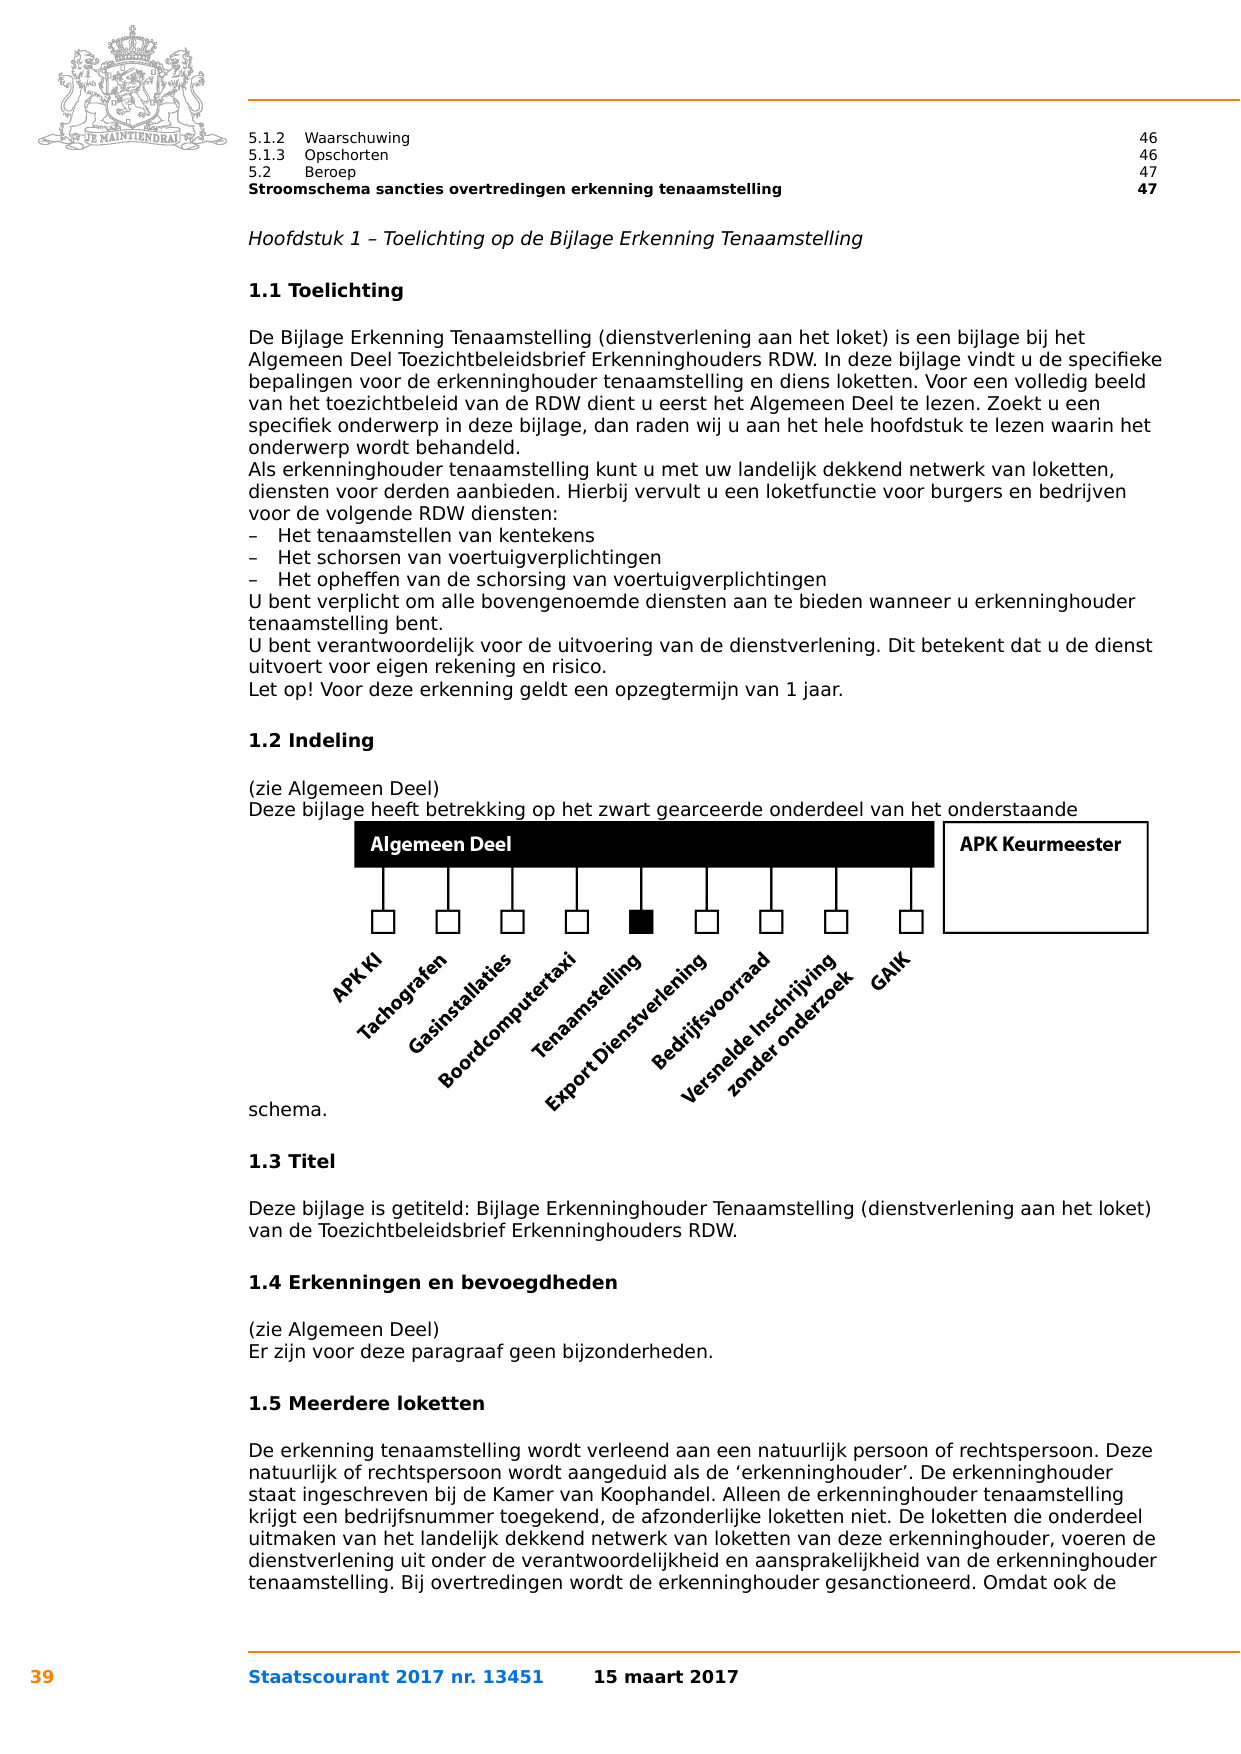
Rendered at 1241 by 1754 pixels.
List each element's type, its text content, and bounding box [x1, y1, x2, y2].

text – Het opheffen van de schorsing van voertuigverplichtingen [248, 568, 1163, 591]
text U bent verantwoordelijk voor de uitvoering van de dienstverlening. Dit betekent dat u de dienst uitvoert voor eigen rekening en risico. [248, 634, 1163, 678]
subtitle 1.5 Meerdere loketten [248, 1393, 1163, 1415]
text (zie Algemeen Deel) [248, 777, 1163, 799]
table_cell 5.1.3 [248, 147, 298, 164]
picture [327, 821, 1149, 1117]
table_cell 5.2 [248, 164, 298, 181]
subtitle 1.1 Toelichting [248, 280, 1163, 302]
table_cell 5.1.2 [248, 130, 298, 147]
subtitle 1.3 Titel [248, 1151, 1163, 1173]
table_cell 47 [1050, 181, 1163, 198]
text Deze bijlage is getiteld: Bijlage Erkenninghouder Tenaamstelling (dienstverlening aan het loket) van de Toezichtbeleidsbrief Erkenninghouders RDW. [248, 1198, 1163, 1242]
subtitle 1.2 Indeling [248, 730, 1163, 752]
table_cell Beroep [298, 164, 1049, 181]
table_cell Opschorten [298, 147, 1049, 164]
subtitle Hoofdstuk 1 – Toelichting op de Bijlage Erkenning Tenaamstelling [248, 228, 1163, 250]
table_cell Waarschuwing [298, 130, 1049, 147]
table_cell 46 [1050, 147, 1163, 164]
text Let op! Voor deze erkenning geldt een opzegtermijn van 1 jaar. [248, 678, 1163, 700]
table_cell 47 [1050, 164, 1163, 181]
text Als erkenninghouder tenaamstelling kunt u met uw landelijk dekkend netwerk van loketten, diensten voor derden aanbieden. Hierbij vervult u een loketfunctie voor burgers en bedrijven voor de volgende RDW diensten: [248, 459, 1163, 524]
text – Het schorsen van voertuigverplichtingen [248, 547, 1163, 568]
text (zie Algemeen Deel) [248, 1319, 1163, 1341]
text Deze bijlage heeft betrekking op het zwart gearceerde onderdeel van het onderstaande schema. [248, 799, 1163, 1121]
table_cell 46 [1050, 130, 1163, 147]
text Er zijn voor deze paragraaf geen bijzonderheden. [248, 1341, 1163, 1363]
text De Bijlage Erkenning Tenaamstelling (dienstverlening aan het loket) is een bijlage bij het Algemeen Deel Toezichtbeleidsbrief Erkenninghouders RDW. In deze bijlage vindt u de specifieke bepalingen voor de erkenninghouder tenaamstelling en diens loketten. Voor een volledig beeld van het toezichtbeleid van de RDW dient u eerst het Algemeen Deel te lezen. Zoekt u een specifiek onderwerp in deze bijlage, dan raden wij u aan het hele hoofdstuk te lezen waarin het onderwerp wordt behandeld. [248, 327, 1163, 459]
subtitle 1.4 Erkenningen en bevoegdheden [248, 1272, 1163, 1294]
text – Het tenaamstellen van kentekens [248, 524, 1163, 547]
text De erkenning tenaamstelling wordt verleend aan een natuurlijk persoon of rechtspersoon. Deze natuurlijk of rechtspersoon wordt aangeduid als de ‘erkenninghouder’. De erkenninghouder staat ingeschreven bij de Kamer van Koophandel. Alleen de erkenninghouder tenaamstelling krijgt een bedrijfsnummer toegekend, de afzonderlijke loketten niet. De loketten die onderdeel uitmaken van het landelijk dekkend netwerk van loketten van deze erkenninghouder, voeren de dienstverlening uit onder de verantwoordelijkheid en aansprakelijkheid van de erkenninghouder tenaamstelling. Bij overtredingen wordt de erkenninghouder gesanctioneerd. Omdat ook de [248, 1440, 1163, 1594]
picture [38, 25, 227, 150]
table_cell Stroomschema sancties overtredingen erkenning tenaamstelling [248, 181, 1049, 198]
text U bent verplicht om alle bovengenoemde diensten aan te bieden wanneer u erkenninghouder tenaamstelling bent. [248, 591, 1163, 634]
